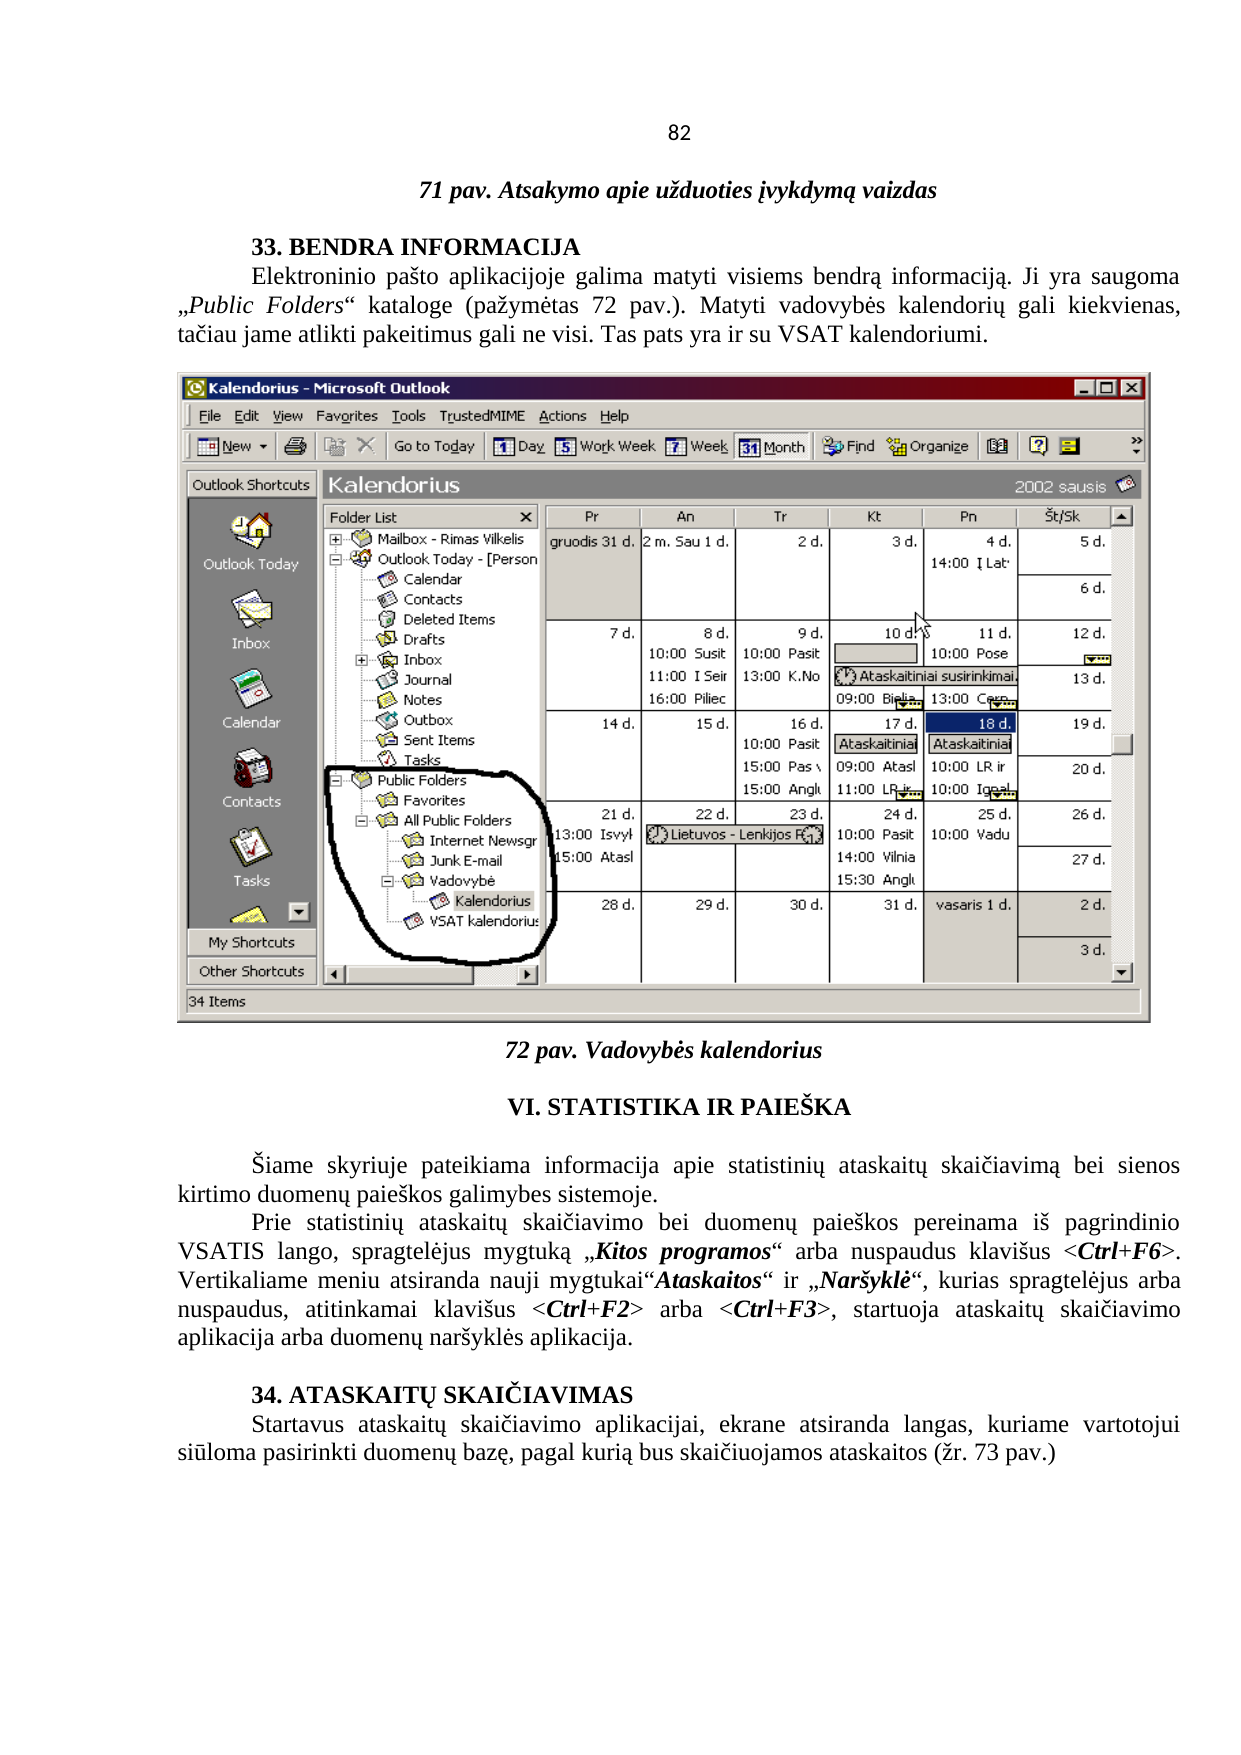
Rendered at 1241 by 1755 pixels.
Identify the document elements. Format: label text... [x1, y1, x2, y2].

text Prie statistinių ataskaitų skaičiavimo bei duomenų paieškos pereinama iš pagrindinio VSATIS lango, spragtelėjus mygtuką „Kitos programos“ arba nuspaudus klavišus <Ctrl+F6>. Vertikaliame meniu atsiranda nauji mygtukai“Ataskaitos“ ir „Naršyklė“, kurias spragtelėjus arba nuspaudus, atitinkamai klavišus <Ctrl+F2> arba <Ctrl+F3>, startuoja ataskaitų skaičiavimo aplikacija arba duomenų naršyklės aplikacija. [177, 1207, 1181, 1351]
text Startavus ataskaitų skaičiavimo aplikacijai, ekrane atsiranda langas, kuriame vartotojui siūloma pasirinkti duomenų bazę, pagal kurią bus skaičiuojamos ataskaitos (žr. 73 pav.) [177, 1409, 1181, 1466]
text 72 pav. Vadovybės kalendorius [177, 1035, 1152, 1063]
text 33. BENDRA INFORMACIJA [177, 232, 1181, 261]
text 71 pav. Atsakymo apie užduoties įvykdymą vaizdas [177, 175, 1181, 204]
text [177, 373, 1152, 1035]
text Šiame skyriuje pateikiama informacija apie statistinių ataskaitų skaičiavimą bei sienos kirtimo duomenų paieškos galimybes sistemoje. [177, 1150, 1181, 1207]
text 34. ATASKAITŲ SKAIČIAVIMAS [177, 1380, 1181, 1409]
text Elektroninio pašto aplikacijoje galima matyti visiems bendrą informaciją. Ji yra saugoma „Public Folders“ kataloge (pažymėtas 72 pav.). Matyti vadovybės kalendorių gali kiekvienas, tačiau jame atlikti pakeitimus gali ne visi. Tas pats yra ir su VSAT kalendoriumi. [177, 261, 1181, 347]
text VI. STATISTIKA IR PAIEŠKA [177, 1092, 1181, 1121]
